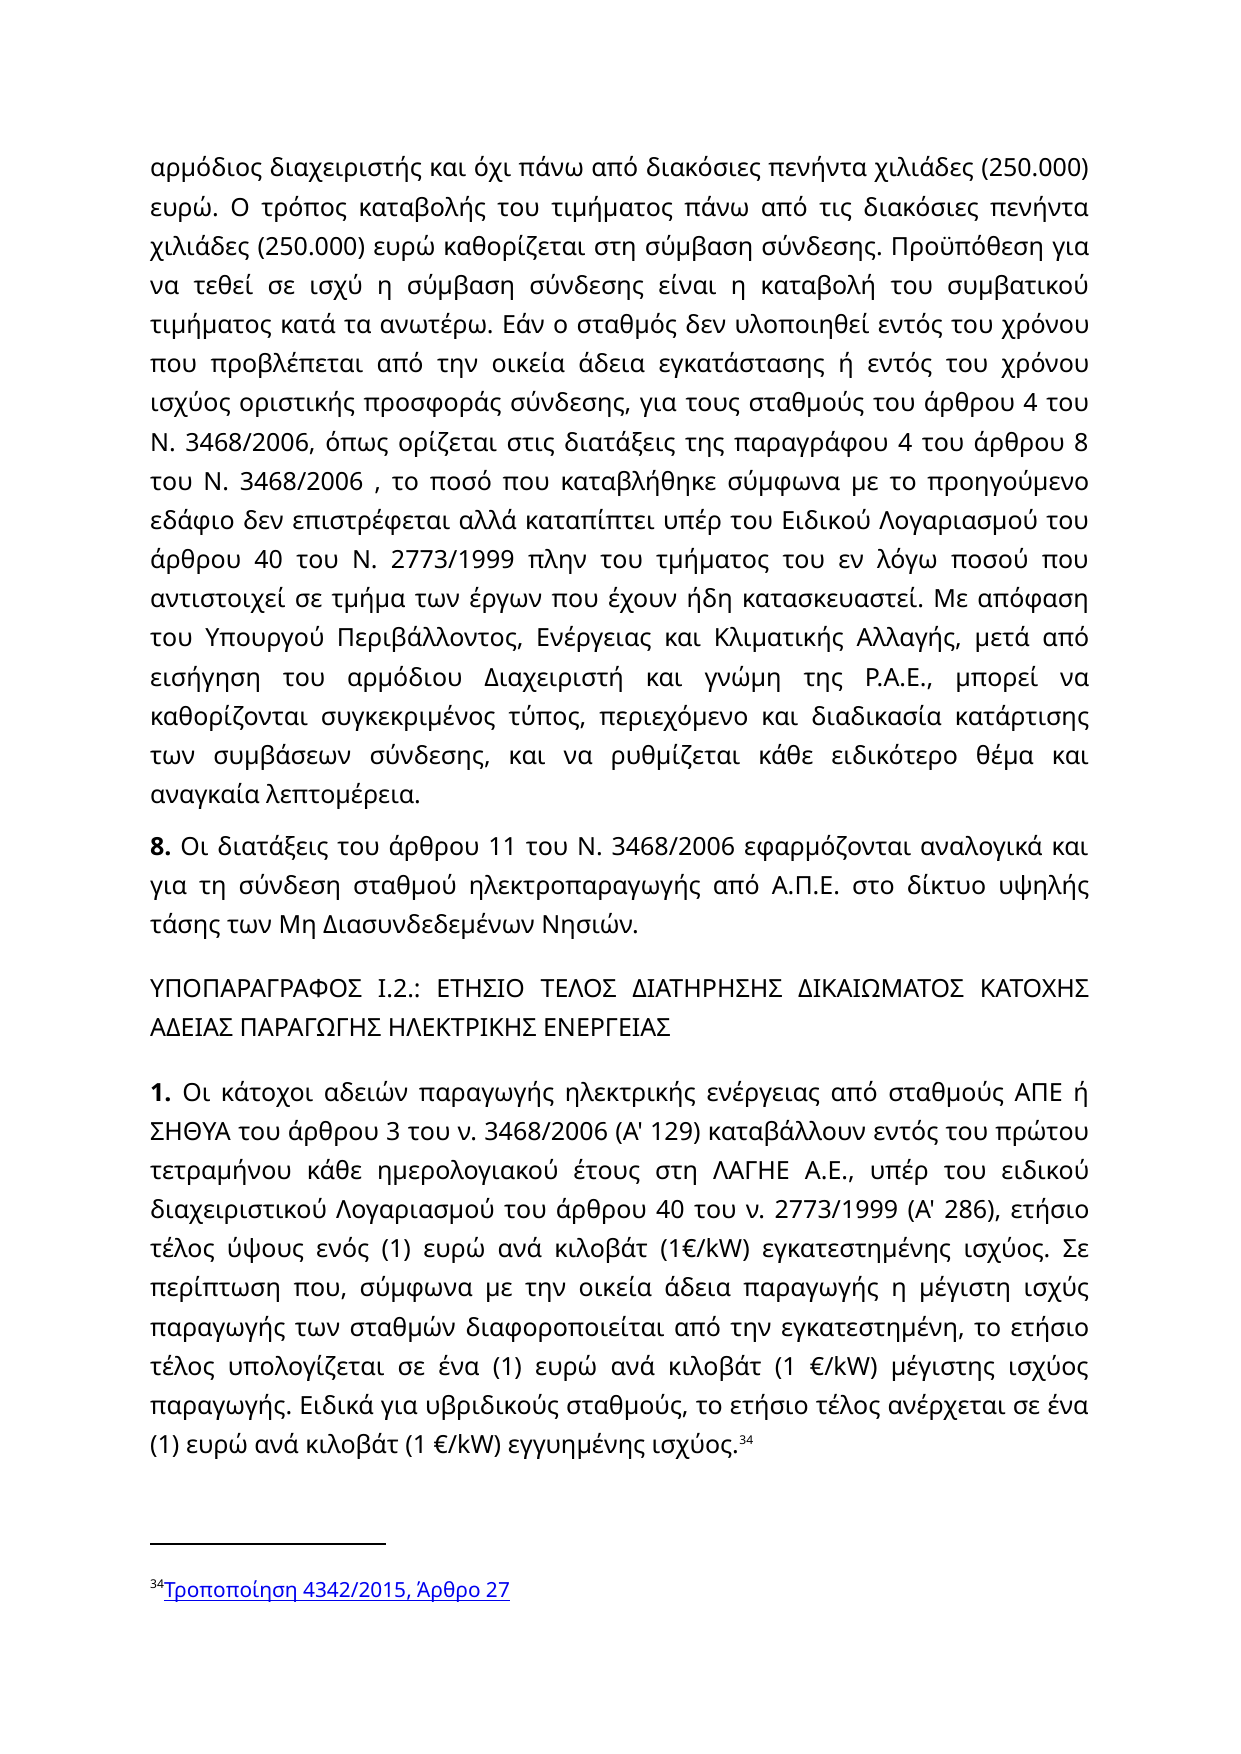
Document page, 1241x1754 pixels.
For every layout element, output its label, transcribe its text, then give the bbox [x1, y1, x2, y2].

text Τροποποίηση 4342/2015, Άρθρο 27 [150, 1576, 1090, 1604]
text 8. Οι διατάξεις του άρθρου 11 του Ν. 3468/2006 εφαρμόζονται αναλογικά και για τη σύνδεση σταθμού ηλεκτροπαραγωγής από Α.Π.Ε. στο δίκτυο υψηλής τάσης των Μη Διασυνδεδεμένων Νησιών. [150, 828, 1090, 941]
text αρμόδιος διαχειριστής και όχι πάνω από διακόσιες πενήντα χιλιάδες (250.000) ευρώ. Ο τρόπος καταβολής του τιμήματος πάνω από τις διακόσιες πενήντα χιλιάδες (250.000) ευρώ καθορίζεται στη σύμβαση σύνδεσης. Προϋπόθεση για να τεθεί σε ισχύ η σύμβαση σύνδεσης είναι η καταβολή του συμβατικού τιμήματος κατά τα ανωτέρω. Εάν ο σταθμός δεν υλοποιηθεί εντός του χρόνου που προβλέπεται από την οικεία άδεια εγκατάστασης ή εντός του χρόνου ισχύος οριστικής προσφοράς σύνδεσης, για τους σταθμούς του άρθρου 4 του Ν. 3468/2006, όπως ορίζεται στις διατάξεις της παραγράφου 4 του άρθρου 8 του Ν. 3468/2006 , το ποσό που καταβλήθηκε σύμφωνα με το προηγούμενο εδάφιο δεν επιστρέφεται αλλά καταπίπτει υπέρ του Ειδικού Λογαριασμού του άρθρου 40 του Ν. 2773/1999 πλην του τμήματος του εν λόγω ποσού που αντιστοιχεί σε τμήμα των έργων που έχουν ήδη κατασκευαστεί. Με απόφαση του Υπουργού Περιβάλλοντος, Ενέργειας και Κλιματικής Αλλαγής, μετά από εισήγηση του αρμόδιου Διαχειριστή και γνώμη της Ρ.Α.Ε., μπορεί να καθορίζονται συγκεκριμένος τύπος, περιεχόμενο και διαδικασία κατάρτισης των συμβάσεων σύνδεσης, και να ρυθμίζεται κάθε ειδικότερο θέμα και αναγκαία λεπτομέρεια. [150, 150, 1090, 811]
text 1. Οι κάτοχοι αδειών παραγωγής ηλεκτρικής ενέργειας από σταθμούς ΑΠΕ ή ΣΗΘΥΑ του άρθρου 3 του ν. 3468/2006 (Α' 129) καταβάλλουν εντός του πρώτου τετραμήνου κάθε ημερολογιακού έτους στη ΛΑΓΗΕ Α.Ε., υπέρ του ειδικού διαχειριστικού Λογαριασμού του άρθρου 40 του ν. 2773/1999 (Α' 286), ετήσιο τέλος ύψους ενός (1) ευρώ ανά κιλοβάτ (1€/kW) εγκατεστημένης ισχύος. Σε περίπτωση που, σύμφωνα με την οικεία άδεια παραγωγής η μέγιστη ισχύς παραγωγής των σταθμών διαφοροποιείται από την εγκατεστημένη, το ετήσιο τέλος υπολογίζεται σε ένα (1) ευρώ ανά κιλοβάτ (1 €/kW) μέγιστης ισχύος παραγωγής. Ειδικά για υβριδικούς σταθμούς, το ετήσιο τέλος ανέρχεται σε ένα (1) ευρώ ανά κιλοβάτ (1 €/kW) εγγυημένης ισχύος. [150, 1074, 1090, 1461]
text ΥΠΟΠΑΡΑΓΡΑΦΟΣ Ι.2.: ΕΤΗΣΙΟ ΤΕΛΟΣ ΔΙΑΤΗΡΗΣΗΣ ΔΙΚΑΙΩΜΑΤΟΣ ΚΑΤΟΧΗΣ ΑΔΕΙΑΣ ΠΑΡΑΓΩΓΗΣ ΗΛΕΚΤΡΙΚΗΣ ΕΝΕΡΓΕΙΑΣ [150, 971, 1090, 1044]
